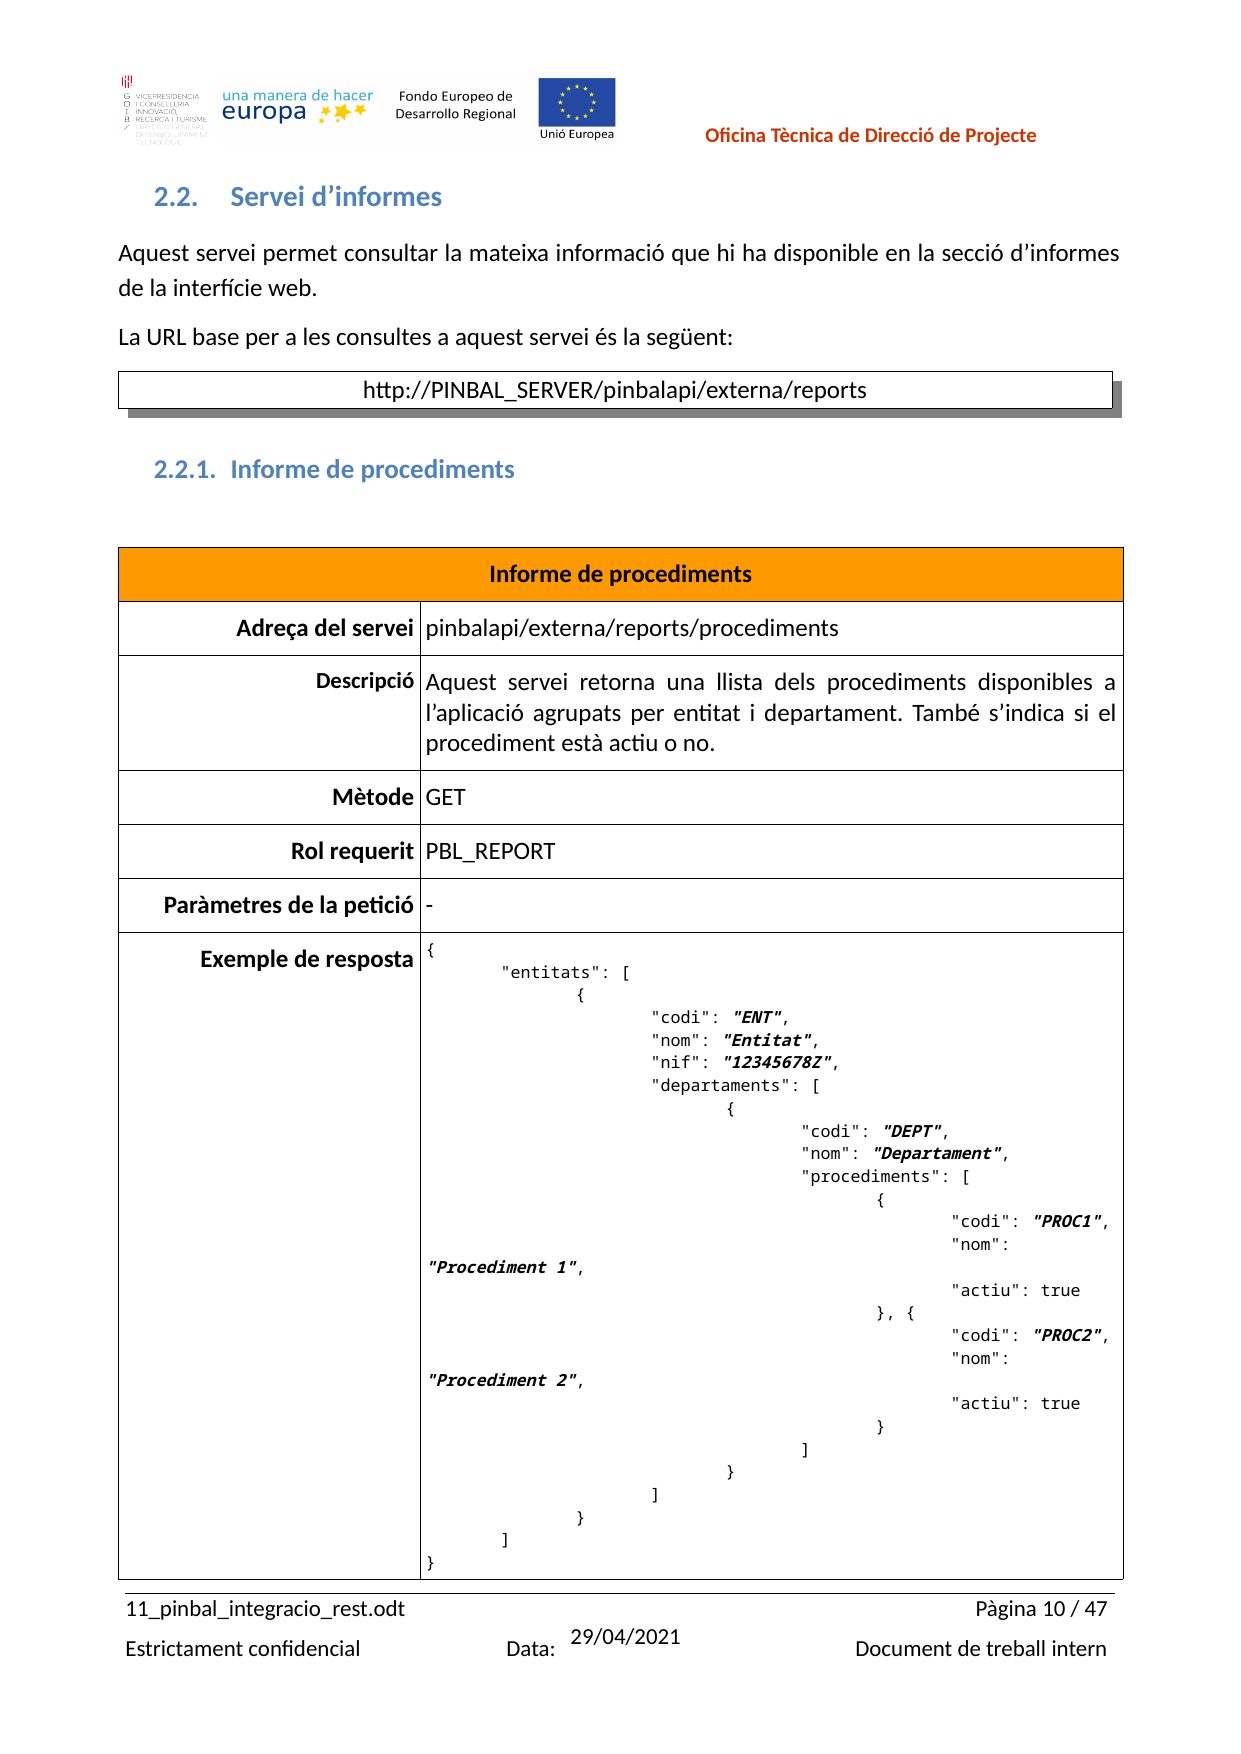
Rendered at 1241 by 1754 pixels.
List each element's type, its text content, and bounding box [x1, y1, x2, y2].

table_cell Exemple de resposta [119, 933, 420, 1579]
table_cell Aquest servei retorna una llista dels procediments disponibles a l’aplicació agrupats per entitat i departament. També s’indica si el procediment està actiu o no. [421, 656, 1123, 770]
table_cell GET [421, 771, 1123, 824]
picture [118, 73, 213, 147]
table_cell PBL_REPORT [421, 825, 1123, 878]
text La URL base per a les consultes a aquest servei és la següent: [118, 322, 1122, 352]
table_cell Mètode [119, 771, 420, 824]
subtitle Servei d’informes [153, 178, 1122, 213]
subtitle Informe de procediments [153, 452, 1122, 485]
table_cell Descripció [119, 656, 420, 770]
table_cell pinbalapi/externa/reports/procediments [421, 602, 1123, 655]
table_cell Rol requerit [119, 825, 420, 878]
table_cell { "entitats": [ { "codi": "ENT", "nom": "Entitat", "nif": "12345678Z", "departaments": [ { "codi": "DEPT", "nom": "Departament", "procediments": [ { "codi": "PROC1", "nom": "Procediment 1", "actiu": true }, { "codi": "PROC2", "nom": "Procediment 2", "actiu": true } ] } ] } ] } [421, 933, 1123, 1579]
table_cell Adreça del servei [119, 602, 420, 655]
table_cell - [421, 879, 1123, 932]
text http://PINBAL_SERVER/pinbalapi/externa/reports [119, 372, 1112, 408]
picture [219, 73, 621, 147]
table_header Informe de procediments [119, 548, 1123, 601]
text Aquest servei permet consultar la mateixa informació que hi ha disponible en la secció d’informes de la interfície web. [118, 237, 1122, 302]
table_cell Paràmetres de la petició [119, 879, 420, 932]
